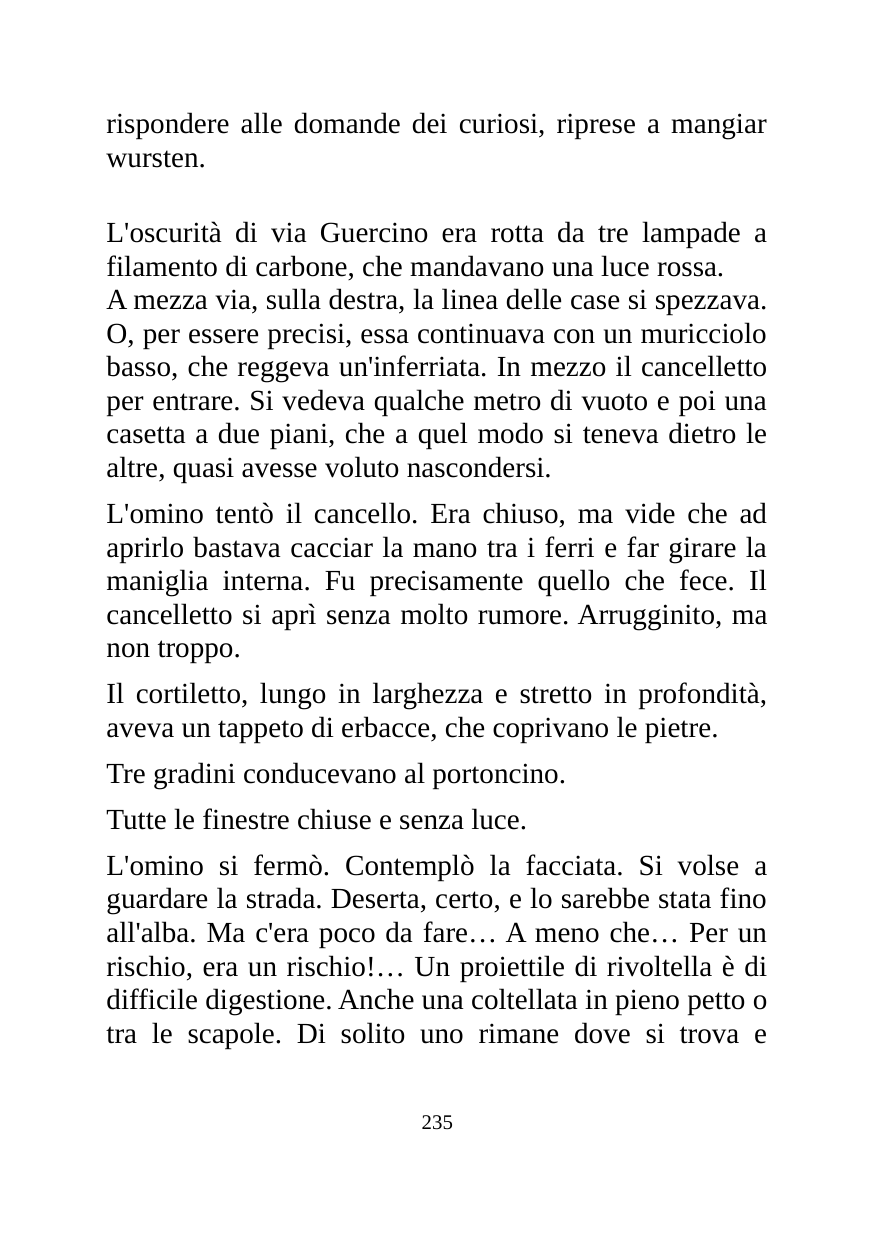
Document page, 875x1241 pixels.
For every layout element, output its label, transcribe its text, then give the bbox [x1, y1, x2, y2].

text L'oscurità di via Guercino era rotta da tre lampade a filamento di carbone, che mandavano una luce rossa. [106, 215, 768, 282]
text L'omino si fermò. Contemplò la facciata. Si volse a guardare la strada. Deserta, certo, e lo sarebbe stata fino all'alba. Ma c'era poco da fare… A meno che… Per un rischio, era un rischio!… Un proiettile di rivoltella è di difficile digestione. Anche una coltellata in pieno petto o tra le scapole. Di solito uno rimane dove si trova e [106, 848, 768, 1049]
text A mezza via, sulla destra, la linea delle case si spezzava. O, per essere precisi, essa continuava con un muricciolo basso, che reggeva un'inferriata. In mezzo il cancelletto per entrare. Si vedeva qualche metro di vuoto e poi una casetta a due piani, che a quel modo si teneva dietro le altre, quasi avesse voluto nascondersi. [106, 282, 768, 484]
text rispondere alle domande dei curiosi, riprese a mangiar wursten. [106, 106, 768, 173]
text Tutte le finestre chiuse e senza luce. [106, 802, 768, 836]
text Il cortiletto, lungo in larghezza e stretto in profondità, aveva un tappeto di erbacce, che coprivano le pietre. [106, 676, 768, 743]
text L'omino tentò il cancello. Era chiuso, ma vide che ad aprirlo bastava cacciar la mano tra i ferri e far girare la maniglia interna. Fu precisamente quello che fece. Il cancelletto si aprì senza molto rumore. Arrugginito, ma non troppo. [106, 496, 768, 664]
text Tre gradini conducevano al portoncino. [106, 756, 768, 789]
